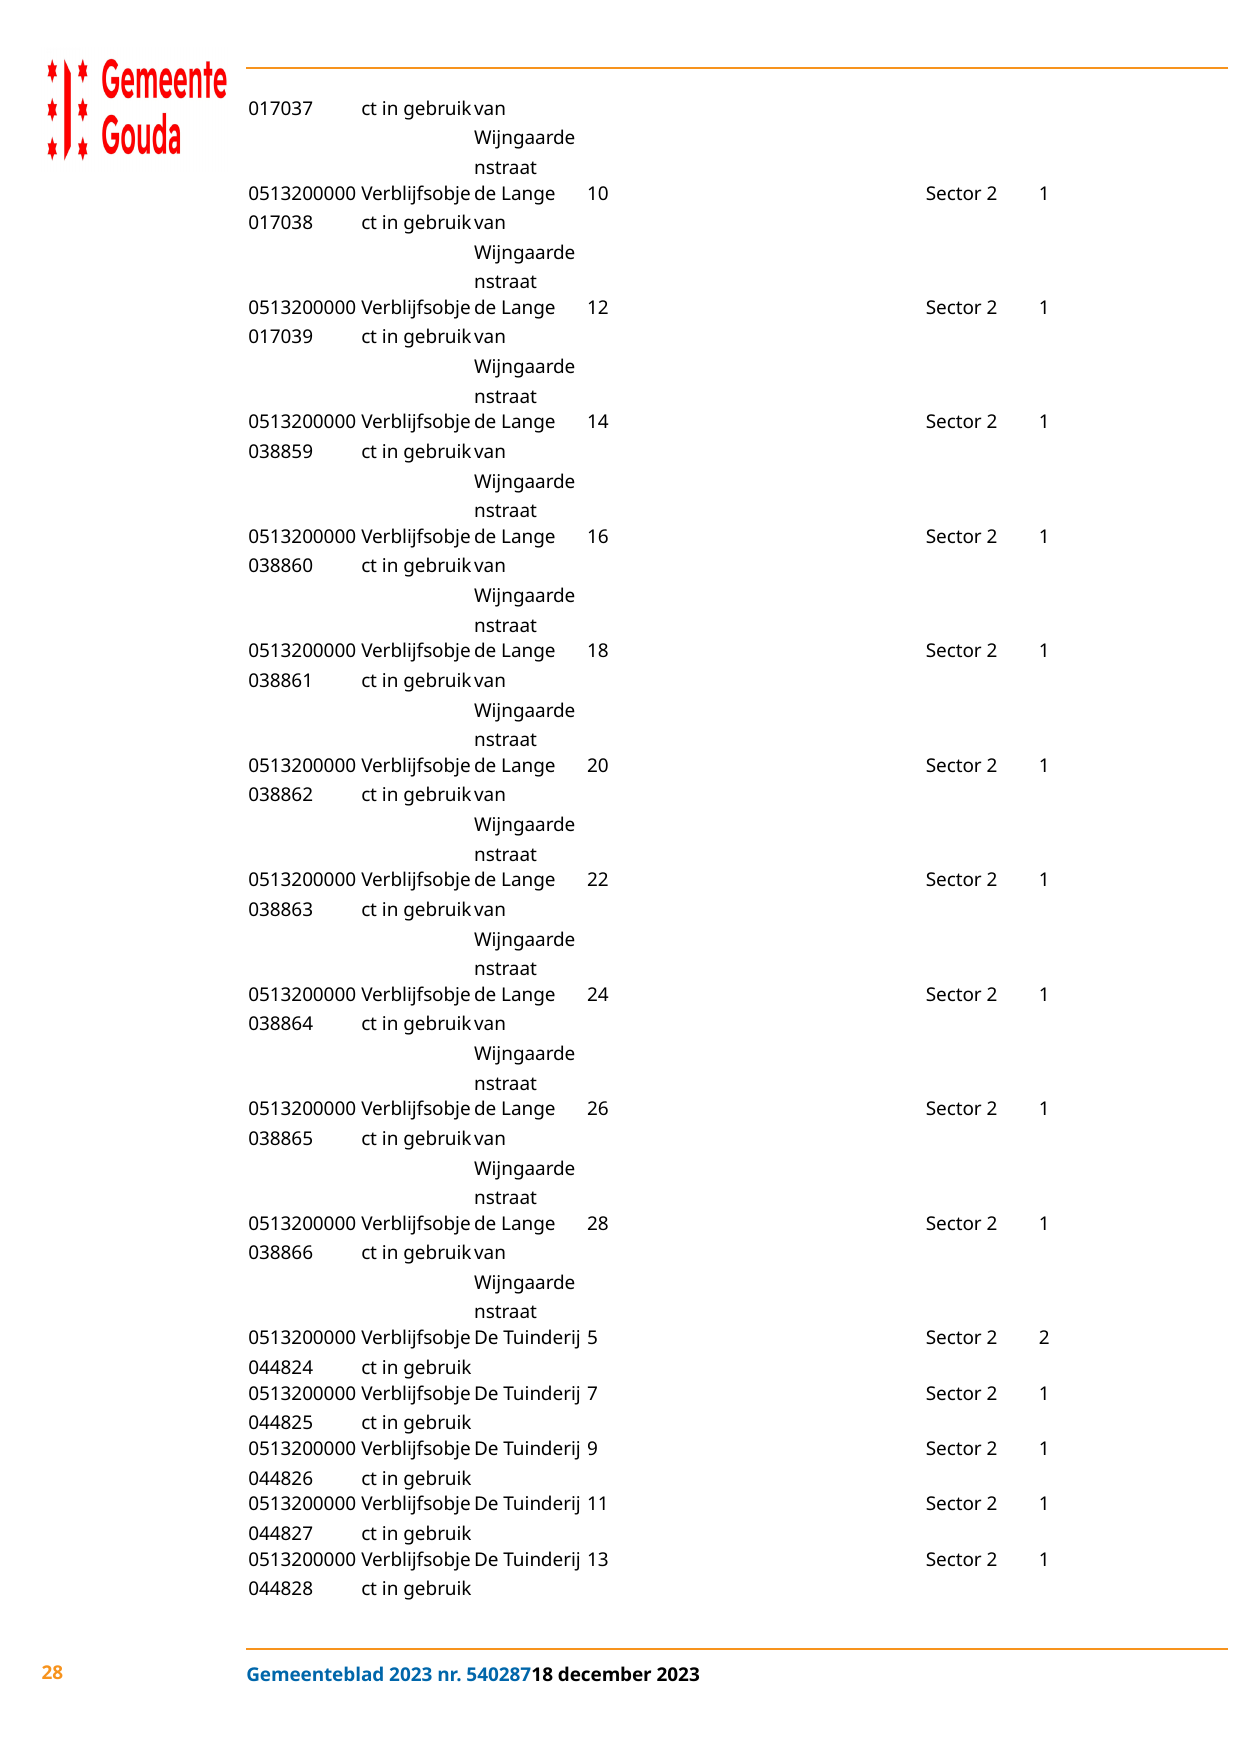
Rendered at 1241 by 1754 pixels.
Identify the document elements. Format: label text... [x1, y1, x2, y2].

table_cell Sector 2 [926, 981, 1038, 1096]
table_cell 1 [1039, 1490, 1152, 1546]
table_cell Verblijfsobject in gebruik [361, 1546, 474, 1601]
table_cell 0513200000038862 [248, 752, 361, 867]
table_cell de Lange van Wijngaardenstraat [474, 409, 587, 523]
table_cell [813, 1096, 926, 1210]
table_cell ct in gebruik [361, 95, 474, 180]
table_cell Sector 2 [926, 867, 1038, 981]
table_cell 1 [1039, 523, 1152, 638]
table_cell 0513200000038861 [248, 638, 361, 752]
table_cell 10 [587, 180, 700, 294]
table_cell Verblijfsobject in gebruik [361, 1096, 474, 1210]
table_cell Verblijfsobject in gebruik [361, 981, 474, 1096]
table_cell de Lange van Wijngaardenstraat [474, 523, 587, 638]
table_cell [926, 95, 1038, 180]
table_cell De Tuinderij [474, 1380, 587, 1435]
table_cell 0513200000038859 [248, 409, 361, 523]
table_cell [813, 95, 926, 180]
table_cell 1 [1039, 294, 1152, 409]
table_cell [813, 867, 926, 981]
table_cell Sector 2 [926, 409, 1038, 523]
table_cell [700, 95, 813, 180]
table_cell 26 [587, 1096, 700, 1210]
table_cell 20 [587, 752, 700, 867]
table_cell [1039, 95, 1152, 180]
table_cell [700, 1435, 813, 1490]
table_cell Sector 2 [926, 180, 1038, 294]
table_cell Verblijfsobject in gebruik [361, 294, 474, 409]
table_cell Sector 2 [926, 1490, 1038, 1546]
table_cell [813, 981, 926, 1096]
table_cell Sector 2 [926, 523, 1038, 638]
table_cell 0513200000038864 [248, 981, 361, 1096]
table_cell [700, 1096, 813, 1210]
table_cell Verblijfsobject in gebruik [361, 1210, 474, 1324]
table_cell 28 [587, 1210, 700, 1324]
table_cell 1 [1039, 1435, 1152, 1490]
table_cell 0513200000038866 [248, 1210, 361, 1324]
table_cell Sector 2 [926, 294, 1038, 409]
table_cell van Wijngaardenstraat [474, 95, 587, 180]
table_cell Sector 2 [926, 1096, 1038, 1210]
table_cell Sector 2 [926, 1325, 1038, 1380]
table_cell 1 [1039, 1546, 1152, 1601]
table_cell [700, 1380, 813, 1435]
table_cell de Lange van Wijngaardenstraat [474, 294, 587, 409]
table_cell [813, 1435, 926, 1490]
table_cell Verblijfsobject in gebruik [361, 752, 474, 867]
table_cell 0513200000038860 [248, 523, 361, 638]
table_cell de Lange van Wijngaardenstraat [474, 752, 587, 867]
table_cell de Lange van Wijngaardenstraat [474, 180, 587, 294]
table_cell Sector 2 [926, 1210, 1038, 1324]
table_cell 0513200000044827 [248, 1490, 361, 1546]
table_cell 9 [587, 1435, 700, 1490]
table_cell Verblijfsobject in gebruik [361, 1435, 474, 1490]
table_cell [700, 523, 813, 638]
table_cell Sector 2 [926, 1546, 1038, 1601]
table_cell Sector 2 [926, 1435, 1038, 1490]
table_cell Sector 2 [926, 638, 1038, 752]
table_cell 1 [1039, 409, 1152, 523]
table_cell 0513200000044828 [248, 1546, 361, 1601]
table_cell de Lange van Wijngaardenstraat [474, 1096, 587, 1210]
table_cell Verblijfsobject in gebruik [361, 523, 474, 638]
table_cell Verblijfsobject in gebruik [361, 1490, 474, 1546]
table_cell 1 [1039, 981, 1152, 1096]
table_cell [813, 523, 926, 638]
table_cell de Lange van Wijngaardenstraat [474, 638, 587, 752]
table_cell [813, 1210, 926, 1324]
table_cell [813, 1490, 926, 1546]
table_cell Sector 2 [926, 1380, 1038, 1435]
table_cell 13 [587, 1546, 700, 1601]
table_cell Verblijfsobject in gebruik [361, 867, 474, 981]
table_cell De Tuinderij [474, 1435, 587, 1490]
table_cell [700, 1325, 813, 1380]
table_cell 12 [587, 294, 700, 409]
table_cell [700, 752, 813, 867]
table_cell Verblijfsobject in gebruik [361, 180, 474, 294]
table_cell 1 [1039, 752, 1152, 867]
table_cell Verblijfsobject in gebruik [361, 1380, 474, 1435]
table_cell [587, 95, 700, 180]
table_cell [813, 752, 926, 867]
table_cell [813, 1380, 926, 1435]
table_cell 0513200000044826 [248, 1435, 361, 1490]
table_cell Verblijfsobject in gebruik [361, 1325, 474, 1380]
table_cell 0513200000044824 [248, 1325, 361, 1380]
table_cell 0513200000017038 [248, 180, 361, 294]
table_cell Verblijfsobject in gebruik [361, 409, 474, 523]
table_cell [700, 294, 813, 409]
table_cell 22 [587, 867, 700, 981]
table_cell Verblijfsobject in gebruik [361, 638, 474, 752]
table_cell [813, 1546, 926, 1601]
table_cell [813, 180, 926, 294]
table_cell 24 [587, 981, 700, 1096]
table_cell de Lange van Wijngaardenstraat [474, 867, 587, 981]
table_cell 5 [587, 1325, 700, 1380]
table_cell 1 [1039, 638, 1152, 752]
table_cell De Tuinderij [474, 1325, 587, 1380]
table_cell 7 [587, 1380, 700, 1435]
table_cell De Tuinderij [474, 1490, 587, 1546]
table_cell Sector 2 [926, 752, 1038, 867]
table_cell 1 [1039, 1096, 1152, 1210]
table_cell de Lange van Wijngaardenstraat [474, 1210, 587, 1324]
table_cell 0513200000017039 [248, 294, 361, 409]
table_cell [700, 1546, 813, 1601]
table_cell [700, 409, 813, 523]
table_cell 017037 [248, 95, 361, 180]
table_cell 0513200000038863 [248, 867, 361, 981]
table_cell [700, 638, 813, 752]
table_cell [813, 409, 926, 523]
table_cell 2 [1039, 1325, 1152, 1380]
table_cell [700, 1490, 813, 1546]
table_cell [700, 180, 813, 294]
table_cell 0513200000038865 [248, 1096, 361, 1210]
table_cell 1 [1039, 1210, 1152, 1324]
table_cell 11 [587, 1490, 700, 1546]
table_cell [700, 867, 813, 981]
table_cell [813, 1325, 926, 1380]
table_cell 14 [587, 409, 700, 523]
table_cell 1 [1039, 180, 1152, 294]
table_cell [700, 1210, 813, 1324]
table_cell [813, 638, 926, 752]
table_cell De Tuinderij [474, 1546, 587, 1601]
table_cell 1 [1039, 1380, 1152, 1435]
table_cell [813, 294, 926, 409]
table_cell 18 [587, 638, 700, 752]
table_cell 1 [1039, 867, 1152, 981]
table_cell 0513200000044825 [248, 1380, 361, 1435]
picture [41, 47, 231, 172]
table_cell de Lange van Wijngaardenstraat [474, 981, 587, 1096]
table_cell [700, 981, 813, 1096]
table_cell 16 [587, 523, 700, 638]
